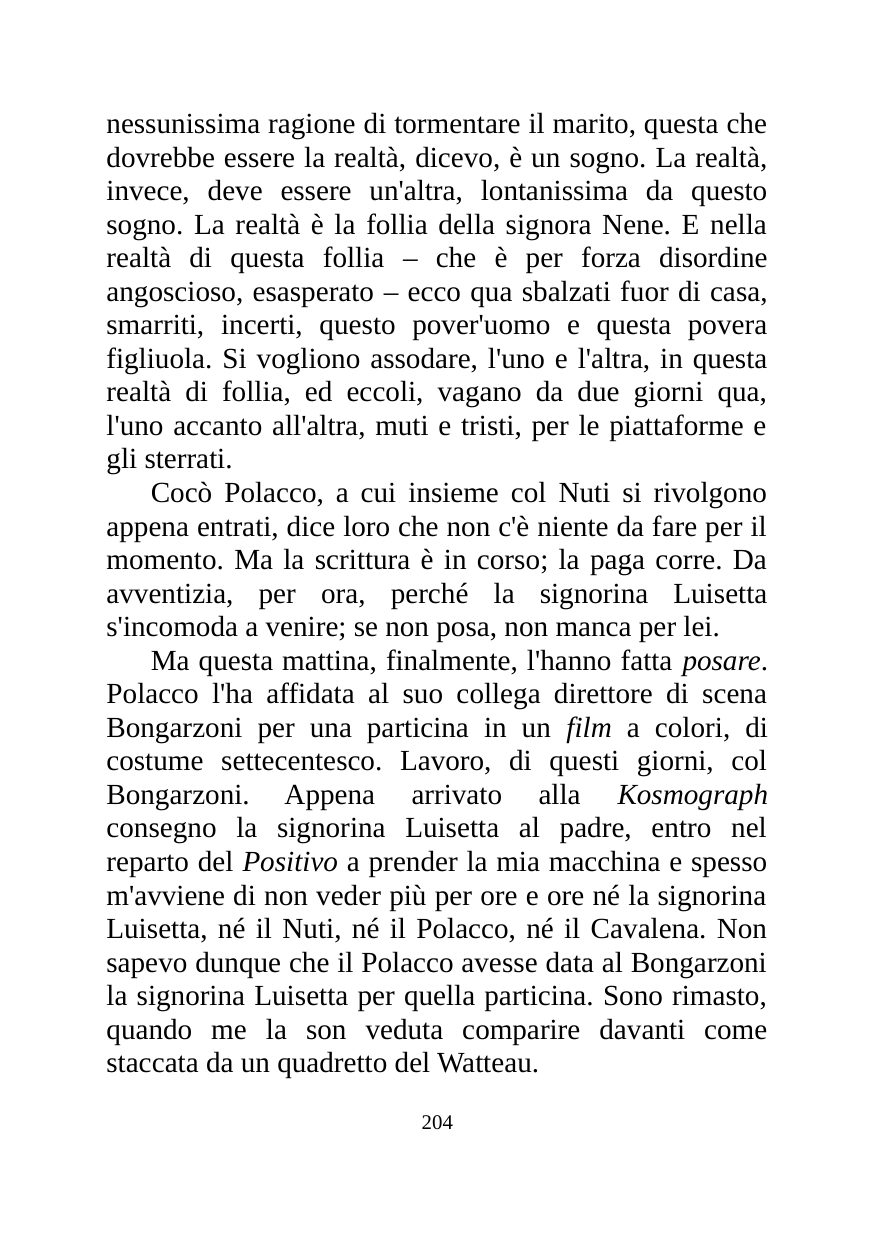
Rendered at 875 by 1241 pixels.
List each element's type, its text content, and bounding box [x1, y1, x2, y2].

text nessunissima ragione di tormentare il marito, questa che dovrebbe essere la realtà, dicevo, è un sogno. La realtà, invece, deve essere un'altra, lontanissima da questo sogno. La realtà è la follia della signora Nene. E nella realtà di questa follia – che è per forza disordine angoscioso, esasperato – ecco qua sbalzati fuor di casa, smarriti, incerti, questo pover'uomo e questa povera figliuola. Si vogliono assodare, l'uno e l'altra, in questa realtà di follia, ed eccoli, vagano da due giorni qua, l'uno accanto all'altra, muti e tristi, per le piattaforme e gli sterrati. [106, 106, 768, 475]
text Ma questa mattina, finalmente, l'hanno fatta posare. Polacco l'ha affidata al suo collega direttore di scena Bongarzoni per una particina in un film a colori, di costume settecentesco. Lavoro, di questi giorni, col Bongarzoni. Appena arrivato alla Kosmograph consegno la signorina Luisetta al padre, entro nel reparto del Positivo a prender la mia macchina e spesso m'avviene di non veder più per ore e ore né la signorina Luisetta, né il Nuti, né il Polacco, né il Cavalena. Non sapevo dunque che il Polacco avesse data al Bongarzoni la signorina Luisetta per quella particina. Sono rimasto, quando me la son veduta comparire davanti come staccata da un quadretto del Watteau. [106, 643, 768, 1079]
text Cocò Polacco, a cui insieme col Nuti si rivolgono appena entrati, dice loro che non c'è niente da fare per il momento. Ma la scrittura è in corso; la paga corre. Da avventizia, per ora, perché la signorina Luisetta s'incomoda a venire; se non posa, non manca per lei. [106, 475, 768, 643]
